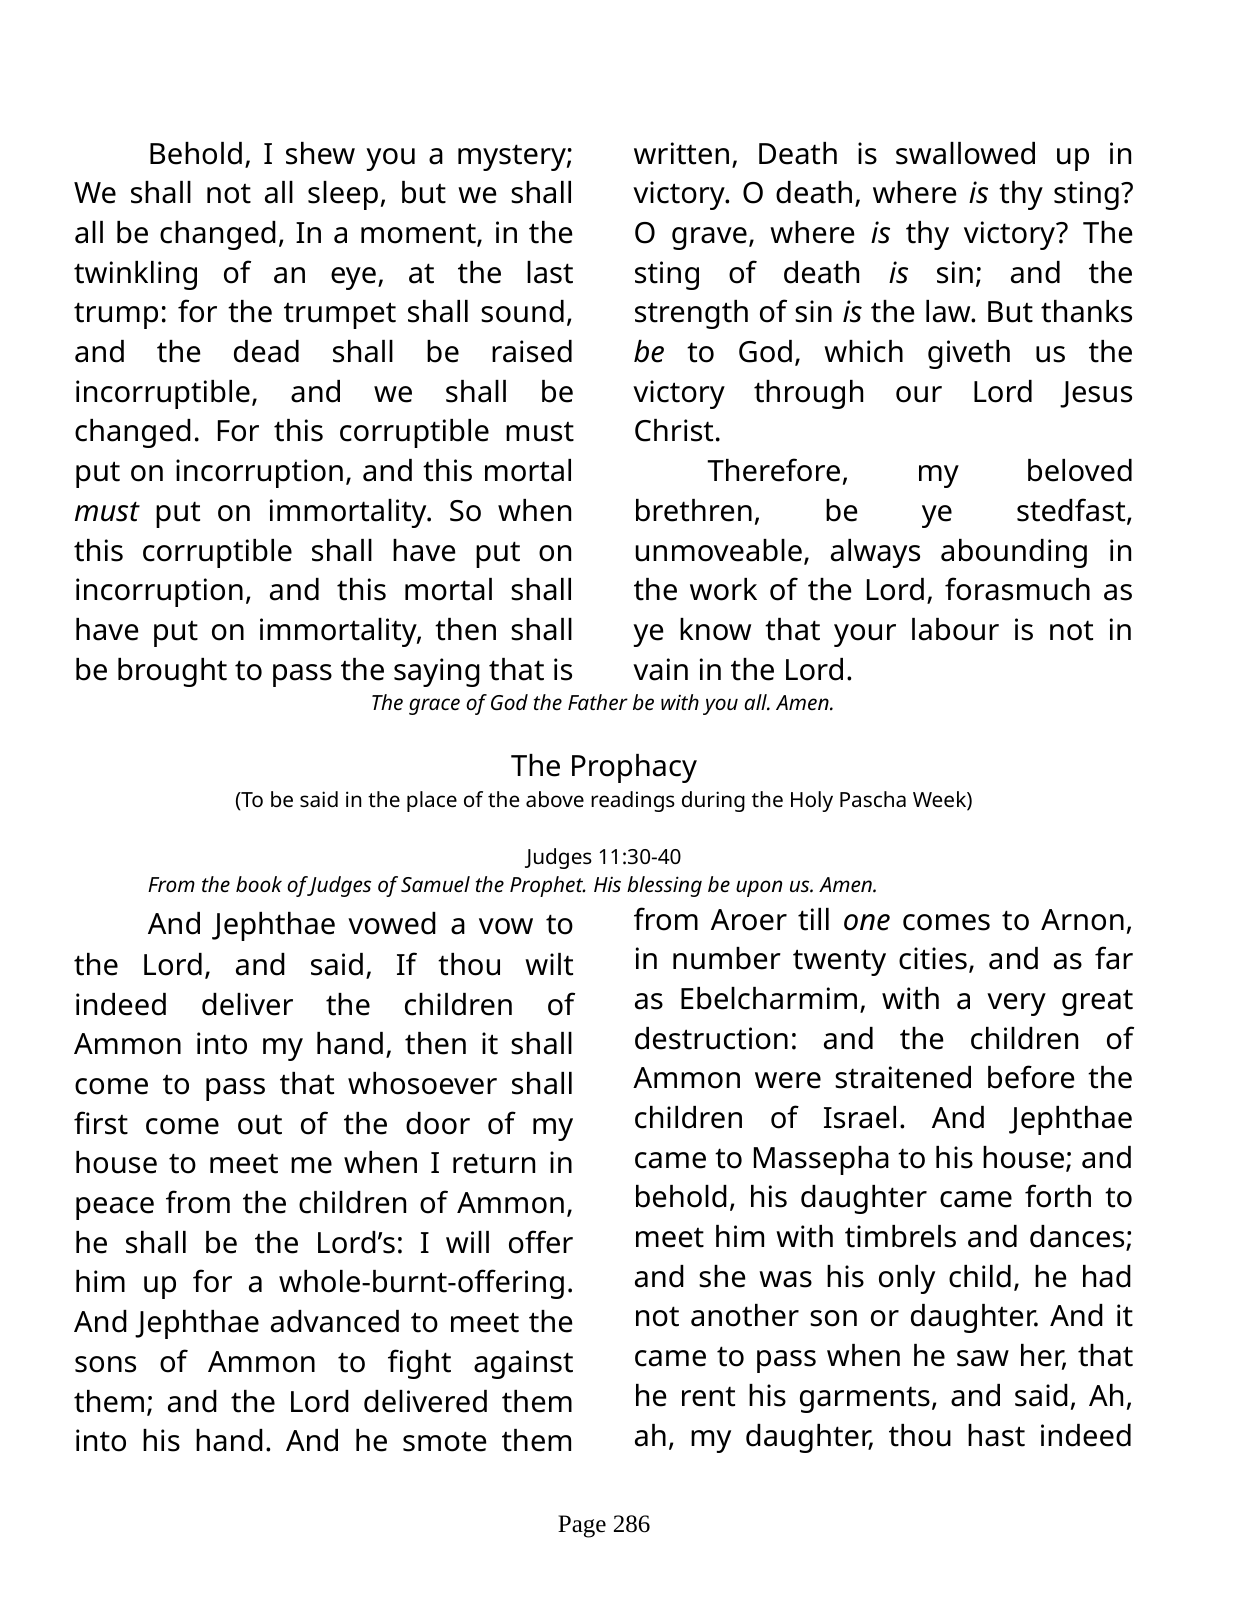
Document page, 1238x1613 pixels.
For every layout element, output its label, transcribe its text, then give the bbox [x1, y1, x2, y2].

text Therefore, my beloved brethren, be ye stedfast, unmoveable, always abounding in the work of the Lord, forasmuch as ye know that your labour is not in vain in the Lord. [633, 450, 1134, 688]
text The Prophacy [74, 745, 1134, 785]
text written, Death is swallowed up in victory. O death, where is thy sting? O grave, where is thy victory? The sting of death is sin; and the strength of sin is the law. But thanks be to God, which giveth us the victory through our Lord Jesus Christ. [633, 133, 1134, 450]
text from Aroer till one comes to Arnon, in number twenty cities, and as far as Ebelcharmim, with a very great destruction: and the children of Ammon were straitened before the children of Israel. And Jephthae came to Massepha to his house; and behold, his daughter came forth to meet him with timbrels and dances; and she was his only child, he had not another son or daughter. And it came to pass when he saw her, that he rent his garments, and said, Ah, ah, my daughter, thou hast indeed [633, 899, 1134, 1454]
text (To be said in the place of the above readings during the Holy Pascha Week) [74, 785, 1134, 813]
text Judges 11:30-40 [74, 842, 1134, 870]
text The grace of God the Father be with you all. Amen. [74, 688, 1134, 717]
text From the book of Judges of Samuel the Prophet. His blessing be upon us. Amen. [74, 870, 1134, 899]
text And Jephthae vowed a vow to the Lord, and said, If thou wilt indeed deliver the children of Ammon into my hand, then it shall come to pass that whosoever shall first come out of the door of my house to meet me when I return in peace from the children of Ammon, he shall be the Lord’s: I will offer him up for a whole-burnt-offering. And Jephthae advanced to meet the sons of Ammon to fight against them; and the Lord delivered them into his hand. And he smote them [74, 899, 574, 1460]
text Behold, I shew you a mystery; We shall not all sleep, but we shall all be changed, In a moment, in the twinkling of an eye, at the last trump: for the trumpet shall sound, and the dead shall be raised incorruptible, and we shall be changed. For this corruptible must put on incorruption, and this mortal must put on immortality. So when this corruptible shall have put on incorruption, and this mortal shall have put on immortality, then shall be brought to pass the saying that is [74, 133, 574, 688]
